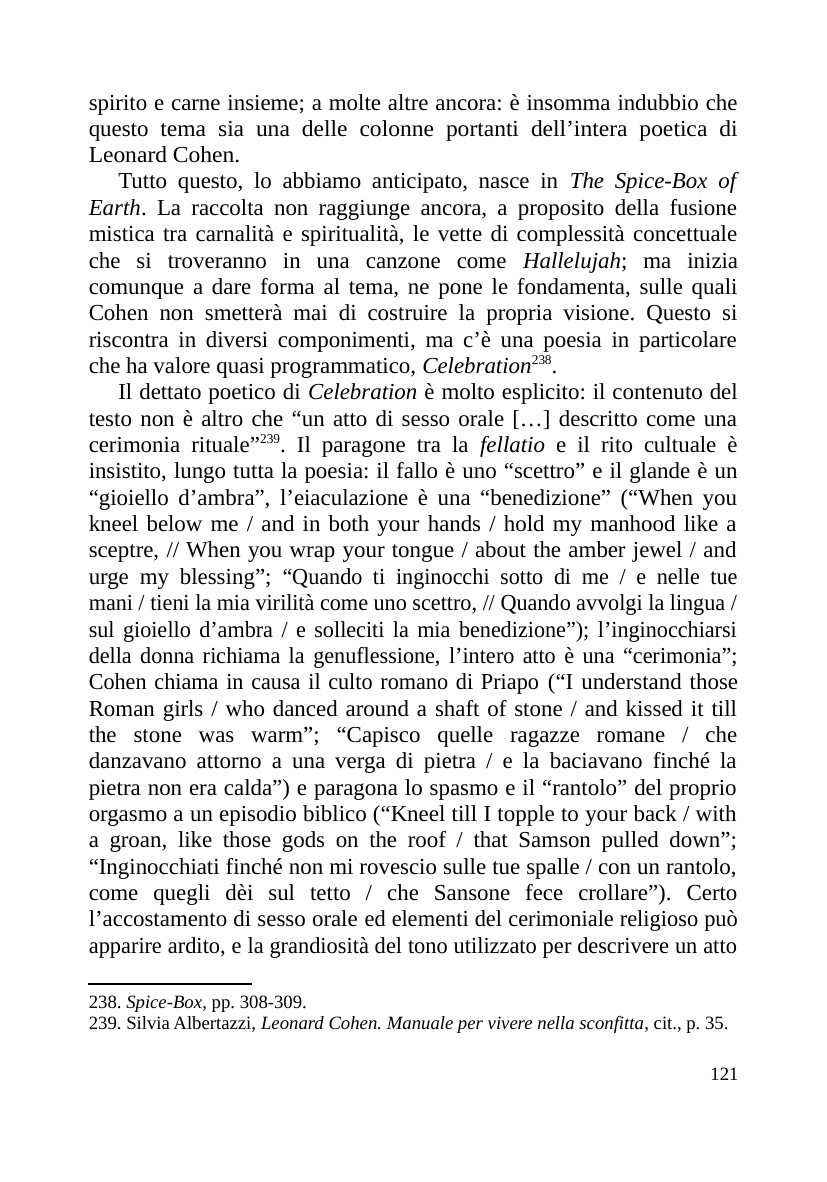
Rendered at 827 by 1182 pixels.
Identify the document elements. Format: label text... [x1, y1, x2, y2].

text Il dettato poetico di Celebration è molto esplicito: il contenuto del testo non è altro che “un atto di sesso orale […] descritto come una cerimonia rituale”. Il paragone tra la fellatio e il rito cultuale è insistito, lungo tutta la poesia: il fallo è uno “scettro” e il glande è un “gioiello d’ambra”, l’eiaculazione è una “benedizione” (“When you kneel below me / and in both your hands / hold my manhood like a sceptre, // When you wrap your tongue / about the amber jewel / and urge my blessing”; “Quando ti inginocchi sotto di me / e nelle tue mani / tieni la mia virilità come uno scettro, // Quando avvolgi la lingua / sul gioiello d’ambra / e solleciti la mia benedizione”); l’inginocchiarsi della donna richiama la genuflessione, l’intero atto è una “cerimonia”; Cohen chiama in causa il culto romano di Priapo (“I understand those Roman girls / who danced around a shaft of stone / and kissed it till the stone was warm”; “Capisco quelle ragazze romane / che danzavano attorno a una verga di pietra / e la baciavano finché la pietra non era calda”) e paragona lo spasmo e il “rantolo” del proprio orgasmo a un episodio biblico (“Kneel till I topple to your back / with a groan, like those gods on the roof / that Samson pulled down”; “Inginocchiati finché non mi rovescio sulle tue spalle / con un rantolo, come quegli dèi sul tetto / che Sansone fece crollare”). Certo l’accostamento di sesso orale ed elementi del cerimoniale religioso può apparire ardito, e la grandiosità del tono utilizzato per descrivere un atto [88, 378, 738, 958]
text Spice-Box, pp. 308-309. [88, 991, 738, 1012]
text Tutto questo, lo abbiamo anticipato, nasce in The Spice-Box of Earth. La raccolta non raggiunge ancora, a proposito della fusione mistica tra carnalità e spiritualità, le vette di complessità concettuale che si troveranno in una canzone come Hallelujah; ma inizia comunque a dare forma al tema, ne pone le fondamenta, sulle quali Cohen non smetterà mai di costruire la propria visione. Questo si riscontra in diversi componimenti, ma c’è una poesia in particolare che ha valore quasi programmatico, Celebration. [88, 168, 738, 378]
text spirito e carne insieme; a molte altre ancora: è insomma indubbio che questo tema sia una delle colonne portanti dell’intera poetica di Leonard Cohen. [88, 88, 738, 168]
text Silvia Albertazzi, Leonard Cohen. Manuale per vivere nella sconfitta, cit., p. 35. [88, 1012, 738, 1034]
